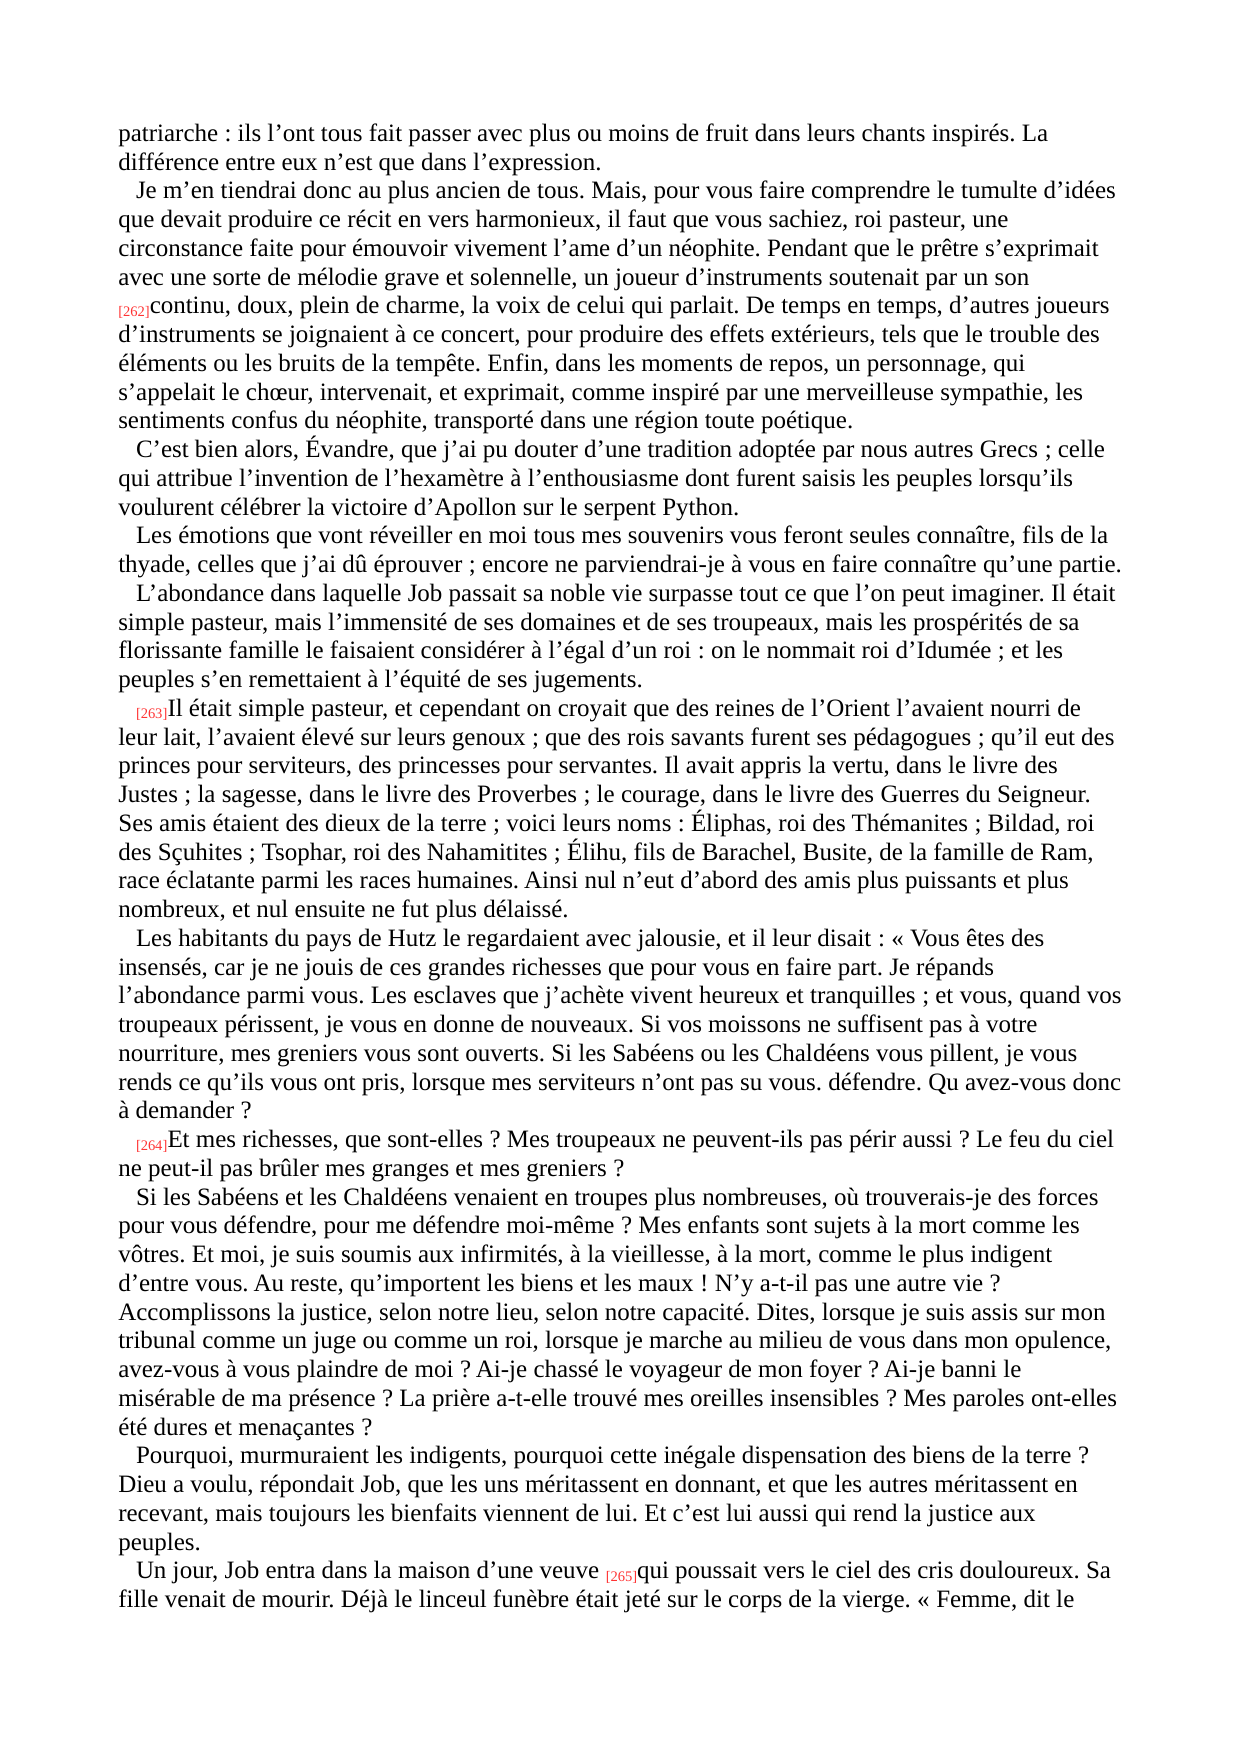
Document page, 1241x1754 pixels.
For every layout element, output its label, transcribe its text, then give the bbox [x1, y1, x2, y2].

text Pourquoi, murmuraient les indigents, pourquoi cette inégale dispensation des biens de la terre ? Dieu a voulu, répondait Job, que les uns méritassent en donnant, et que les autres méritassent en recevant, mais toujours les bienfaits viennent de lui. Et c’est lui aussi qui rend la justice aux peuples. [118, 1441, 1122, 1556]
text L’abondance dans laquelle Job passait sa noble vie surpasse tout ce que l’on peut imaginer. Il était simple pasteur, mais l’immensité de ses domaines et de ses troupeaux, mais les prospérités de sa florissante famille le faisaient considérer à l’égal d’un roi : on le nommait roi d’Idumée ; et les peuples s’en remettaient à l’équité de ses jugements. [118, 578, 1122, 693]
text Les émotions que vont réveiller en moi tous mes souvenirs vous feront seules connaître, fils de la thyade, celles que j’ai dû éprouver ; encore ne parviendrai-je à vous en faire connaître qu’une partie. [118, 521, 1122, 578]
text Les habitants du pays de Hutz le regardaient avec jalousie, et il leur disait : « Vous êtes des insensés, car je ne jouis de ces grandes richesses que pour vous en faire part. Je répands l’abondance parmi vous. Les esclaves que j’achète vivent heureux et tranquilles ; et vous, quand vos troupeaux périssent, je vous en donne de nouveaux. Si vos moissons ne suffisent pas à votre nourriture, mes greniers vous sont ouverts. Si les Sabéens ou les Chaldéens vous pillent, je vous rends ce qu’ils vous ont pris, lorsque mes serviteurs n’ont pas su vous. défendre. Qu avez-vous donc à demander ? [118, 923, 1122, 1124]
text C’est bien alors, Évandre, que j’ai pu douter d’une tradition adoptée par nous autres Grecs ; celle qui attribue l’invention de l’hexamètre à l’enthousiasme dont furent saisis les peuples lorsqu’ils voulurent célébrer la victoire d’Apollon sur le serpent Python. [118, 434, 1122, 521]
text [263]Il était simple pasteur, et cependant on croyait que des reines de l’Orient l’avaient nourri de leur lait, l’avaient élevé sur leurs genoux ; que des rois savants furent ses pédagogues ; qu’il eut des princes pour serviteurs, des princesses pour servantes. Il avait appris la vertu, dans le livre des Justes ; la sagesse, dans le livre des Proverbes ; le courage, dans le livre des Guerres du Seigneur. Ses amis étaient des dieux de la terre ; voici leurs noms : Éliphas, roi des Thémanites ; Bildad, roi des Sçuhites ; Tsophar, roi des Nahamitites ; Élihu, fils de Barachel, Busite, de la famille de Ram, race éclatante parmi les races humaines. Ainsi nul n’eut d’abord des amis plus puissants et plus nombreux, et nul ensuite ne fut plus délaissé. [118, 693, 1122, 923]
text Un jour, Job entra dans la maison d’une veuve [265]qui poussait vers le ciel des cris douloureux. Sa fille venait de mourir. Déjà le linceul funèbre était jeté sur le corps de la vierge. « Femme, dit le [118, 1556, 1122, 1613]
text patriarche : ils l’ont tous fait passer avec plus ou moins de fruit dans leurs chants inspirés. La différence entre eux n’est que dans l’expression. [118, 118, 1122, 176]
text Si les Sabéens et les Chaldéens venaient en troupes plus nombreuses, où trouverais-je des forces pour vous défendre, pour me défendre moi-même ? Mes enfants sont sujets à la mort comme les vôtres. Et moi, je suis soumis aux infirmités, à la vieillesse, à la mort, comme le plus indigent d’entre vous. Au reste, qu’importent les biens et les maux ! N’y a-t-il pas une autre vie ? Accomplissons la justice, selon notre lieu, selon notre capacité. Dites, lorsque je suis assis sur mon tribunal comme un juge ou comme un roi, lorsque je marche au milieu de vous dans mon opulence, avez-vous à vous plaindre de moi ? Ai-je chassé le voyageur de mon foyer ? Ai-je banni le misérable de ma présence ? La prière a-t-elle trouvé mes oreilles insensibles ? Mes paroles ont-elles été dures et menaçantes ? [118, 1182, 1122, 1441]
text Je m’en tiendrai donc au plus ancien de tous. Mais, pour vous faire comprendre le tumulte d’idées que devait produire ce récit en vers harmonieux, il faut que vous sachiez, roi pasteur, une circonstance faite pour émouvoir vivement l’ame d’un néophite. Pendant que le prêtre s’exprimait avec une sorte de mélodie grave et solennelle, un joueur d’instruments soutenait par un son [262]continu, doux, plein de charme, la voix de celui qui parlait. De temps en temps, d’autres joueurs d’instruments se joignaient à ce concert, pour produire des effets extérieurs, tels que le trouble des éléments ou les bruits de la tempête. Enfin, dans les moments de repos, un personnage, qui s’appelait le chœur, intervenait, et exprimait, comme inspiré par une merveilleuse sympathie, les sentiments confus du néophite, transporté dans une région toute poétique. [118, 176, 1122, 434]
text [264]Et mes richesses, que sont-elles ? Mes troupeaux ne peuvent-ils pas périr aussi ? Le feu du ciel ne peut-il pas brûler mes granges et mes greniers ? [118, 1124, 1122, 1182]
